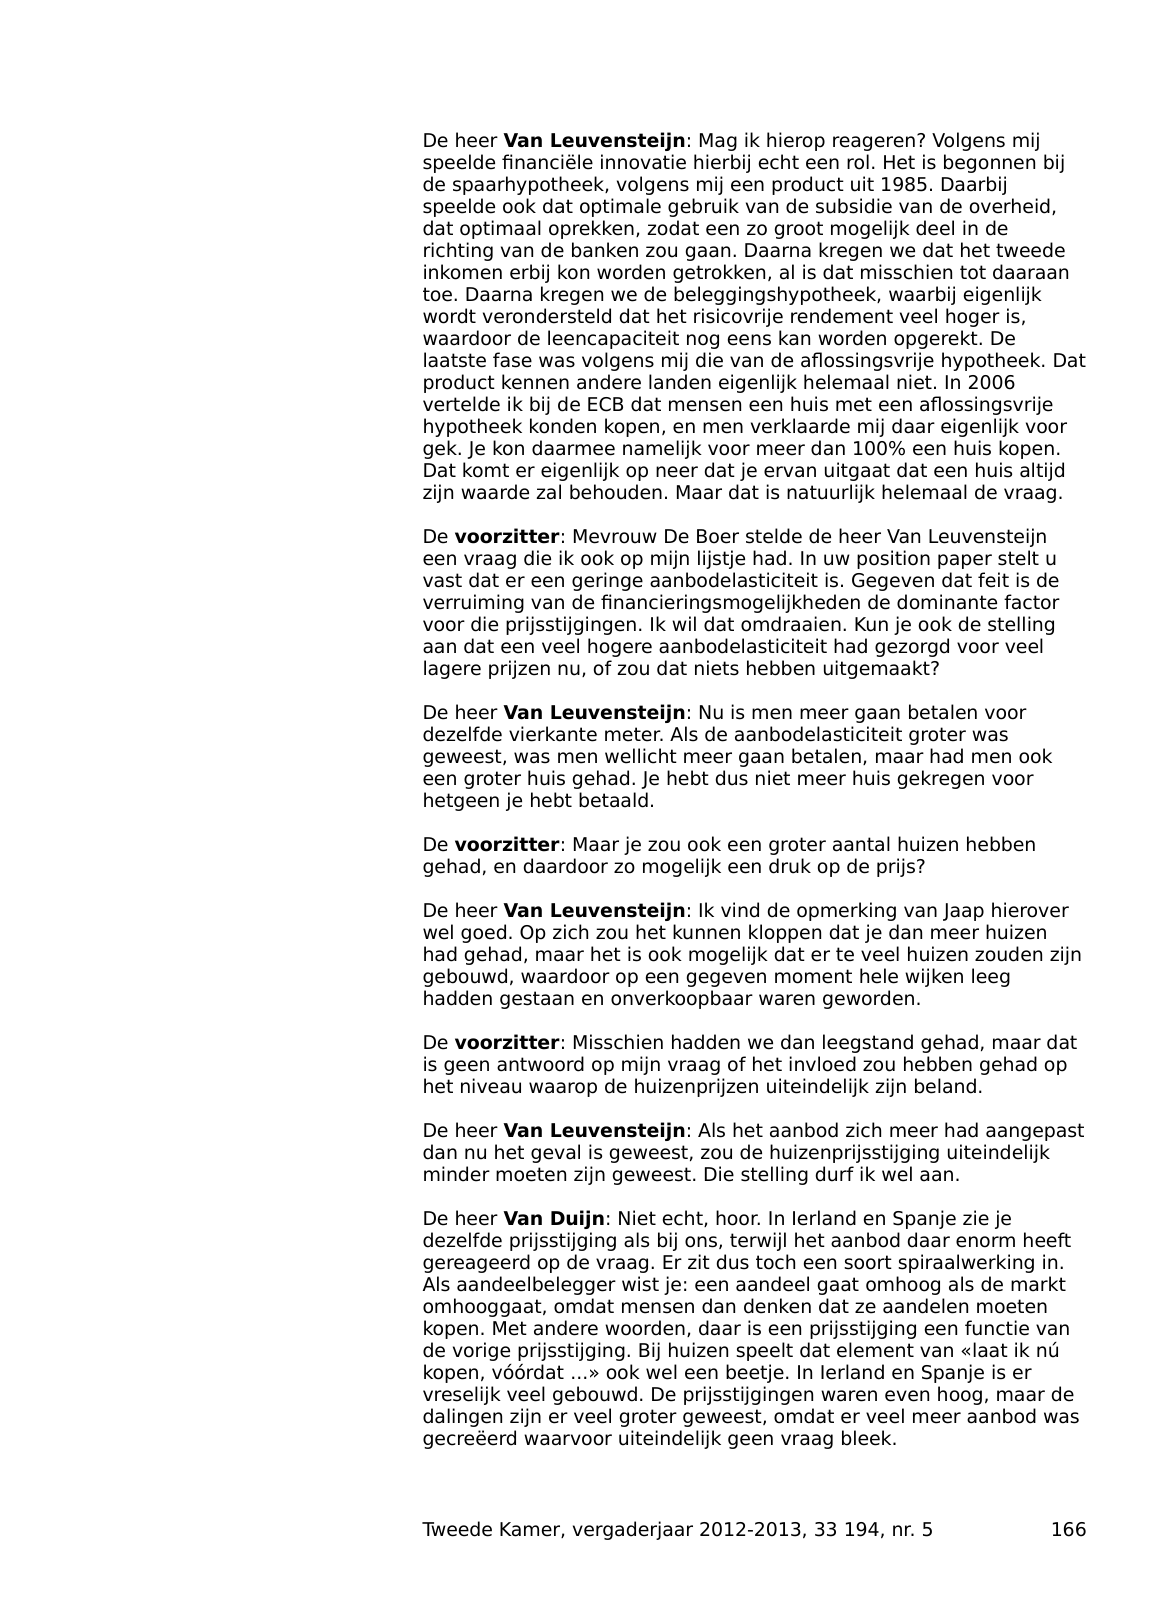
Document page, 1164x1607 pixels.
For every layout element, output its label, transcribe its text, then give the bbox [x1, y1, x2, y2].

text De heer Van Leuvensteijn: Als het aanbod zich meer had aangepast dan nu het geval is geweest, zou de huizenprijsstijging uiteindelijk minder moeten zijn geweest. Die stelling durf ik wel aan. [422, 1120, 1087, 1186]
text De heer Van Duijn: Niet echt, hoor. In Ierland en Spanje zie je dezelfde prijsstijging als bij ons, terwijl het aanbod daar enorm heeft gereageerd op de vraag. Er zit dus toch een soort spiraalwerking in. Als aandeelbelegger wist je: een aandeel gaat omhoog als de markt omhooggaat, omdat mensen dan denken dat ze aandelen moeten kopen. Met andere woorden, daar is een prijsstijging een functie van de vorige prijsstijging. Bij huizen speelt dat element van «laat ik nú kopen, vóórdat ...» ook wel een beetje. In Ierland en Spanje is er vreselijk veel gebouwd. De prijsstijgingen waren even hoog, maar de dalingen zijn er veel groter geweest, omdat er veel meer aanbod was gecreëerd waarvoor uiteindelijk geen vraag bleek. [422, 1208, 1087, 1450]
text De voorzitter: Misschien hadden we dan leegstand gehad, maar dat is geen antwoord op mijn vraag of het invloed zou hebben gehad op het niveau waarop de huizenprijzen uiteindelijk zijn beland. [422, 1032, 1087, 1098]
text De heer Van Leuvensteijn: Nu is men meer gaan betalen voor dezelfde vierkante meter. Als de aanbodelasticiteit groter was geweest, was men wellicht meer gaan betalen, maar had men ook een groter huis gehad. Je hebt dus niet meer huis gekregen voor hetgeen je hebt betaald. [422, 702, 1087, 812]
text De voorzitter: Maar je zou ook een groter aantal huizen hebben gehad, en daardoor zo mogelijk een druk op de prijs? [422, 834, 1087, 878]
text De voorzitter: Mevrouw De Boer stelde de heer Van Leuvensteijn een vraag die ik ook op mijn lijstje had. In uw position paper stelt u vast dat er een geringe aanbodelasticiteit is. Gegeven dat feit is de verruiming van de financieringsmogelijkheden de dominante factor voor die prijsstijgingen. Ik wil dat omdraaien. Kun je ook de stelling aan dat een veel hogere aanbodelasticiteit had gezorgd voor veel lagere prijzen nu, of zou dat niets hebben uitgemaakt? [422, 526, 1087, 679]
text De heer Van Leuvensteijn: Ik vind de opmerking van Jaap hierover wel goed. Op zich zou het kunnen kloppen dat je dan meer huizen had gehad, maar het is ook mogelijk dat er te veel huizen zouden zijn gebouwd, waardoor op een gegeven moment hele wijken leeg hadden gestaan en onverkoopbaar waren geworden. [422, 900, 1087, 1010]
text De heer Van Leuvensteijn: Mag ik hierop reageren? Volgens mij speelde financiële innovatie hierbij echt een rol. Het is begonnen bij de spaarhypotheek, volgens mij een product uit 1985. Daarbij speelde ook dat optimale gebruik van de subsidie van de overheid, dat optimaal oprekken, zodat een zo groot mogelijk deel in de richting van de banken zou gaan. Daarna kregen we dat het tweede inkomen erbij kon worden getrokken, al is dat misschien tot daaraan toe. Daarna kregen we de beleggingshypotheek, waarbij eigenlijk wordt verondersteld dat het risicovrije rendement veel hoger is, waardoor de leencapaciteit nog eens kan worden opgerekt. De laatste fase was volgens mij die van de aflossingsvrije hypotheek. Dat product kennen andere landen eigenlijk helemaal niet. In 2006 vertelde ik bij de ECB dat mensen een huis met een aflossingsvrije hypotheek konden kopen, en men verklaarde mij daar eigenlijk voor gek. Je kon daarmee namelijk voor meer dan 100% een huis kopen. Dat komt er eigenlijk op neer dat je ervan uitgaat dat een huis altijd zijn waarde zal behouden. Maar dat is natuurlijk helemaal de vraag. [422, 130, 1087, 503]
